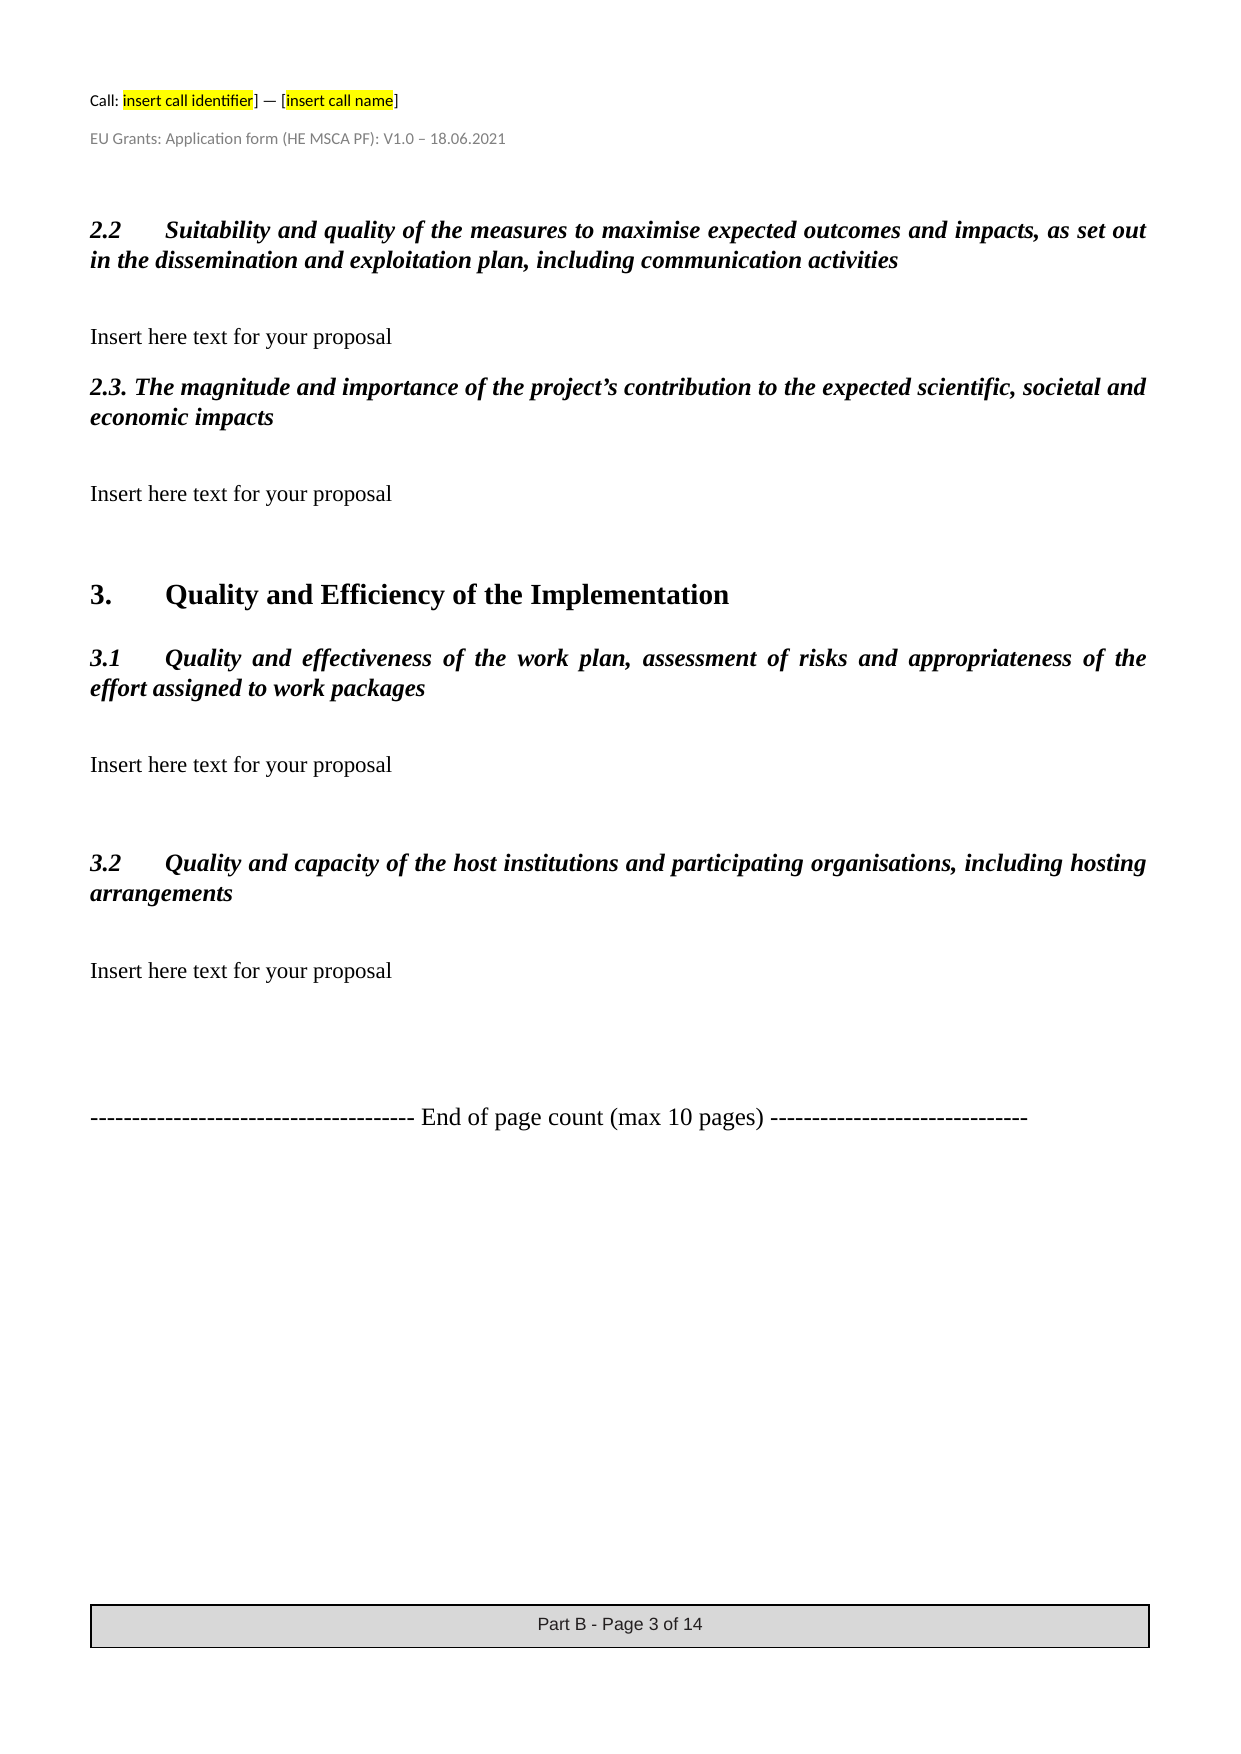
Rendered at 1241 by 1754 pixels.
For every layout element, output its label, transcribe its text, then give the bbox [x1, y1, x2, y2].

text 3.2 Quality and capacity of the host institutions and participating organisations, including hosting arrangements [90, 848, 1151, 907]
text 2.3. The magnitude and importance of the project’s contribution to the expected scientific, societal and economic impacts [90, 372, 1151, 431]
text Insert here text for your proposal [90, 957, 1151, 983]
text --------------------------------------- End of page count (max 10 pages) ------------------------------- [90, 1102, 1151, 1131]
text Insert here text for your proposal [90, 480, 1151, 507]
text Insert here text for your proposal [90, 323, 1151, 350]
text 3.1 Quality and effectiveness of the work plan, assessment of risks and appropriateness of the effort assigned to work packages [90, 643, 1151, 701]
text 2.2 Suitability and quality of the measures to maximise expected outcomes and impacts, as set out in the dissemination and exploitation plan, including communication activities [90, 215, 1151, 273]
text 3. Quality and Efficiency of the Implementation [90, 577, 1151, 611]
text Insert here text for your proposal [90, 751, 1151, 778]
